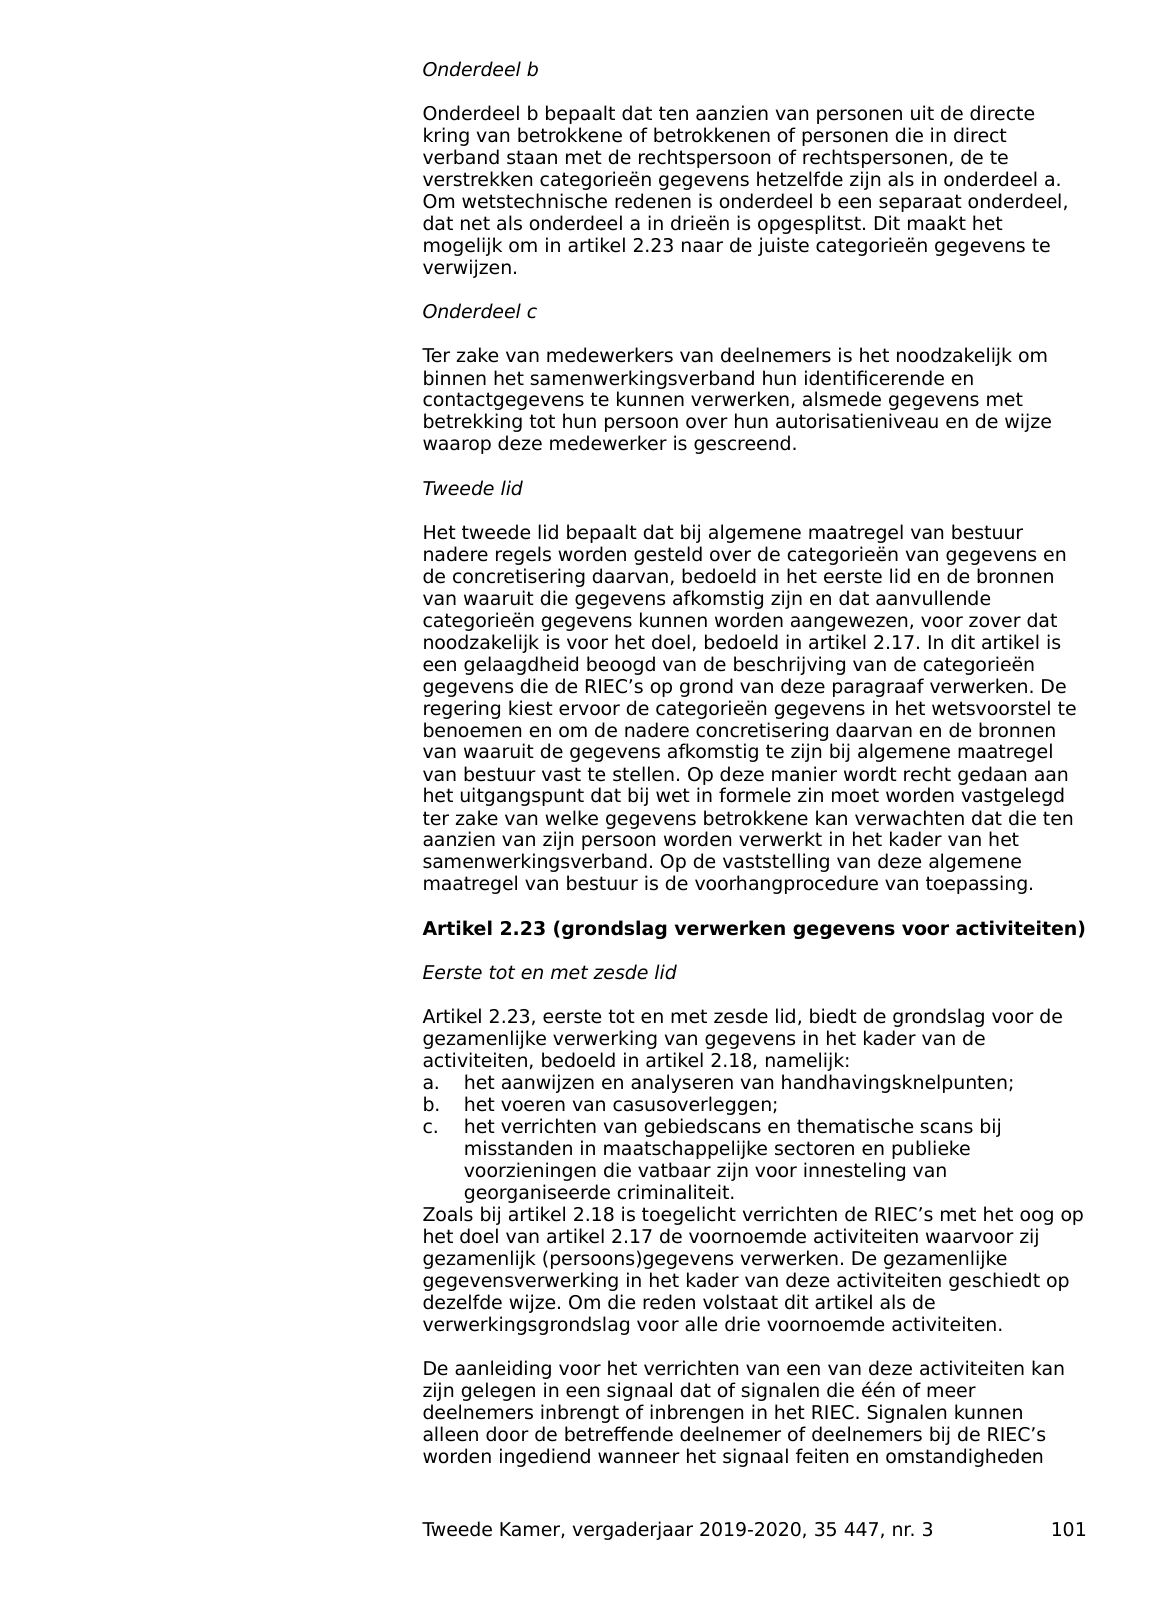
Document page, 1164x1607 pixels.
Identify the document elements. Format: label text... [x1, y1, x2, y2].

subtitle Eerste tot en met zesde lid [422, 962, 1087, 984]
text Zoals bij artikel 2.18 is toegelicht verrichten de RIEC’s met het oog op het doel van artikel 2.17 de voornoemde activiteiten waarvoor zij gezamenlijk (persoons)gegevens verwerken. De gezamenlijke gegevensverwerking in het kader van deze activiteiten geschiedt op dezelfde wijze. Om die reden volstaat dit artikel als de verwerkingsgrondslag voor alle drie voornoemde activiteiten. [422, 1204, 1087, 1336]
subtitle Onderdeel b [422, 59, 1087, 81]
text Artikel 2.23, eerste tot en met zesde lid, biedt de grondslag voor de gezamenlijke verwerking van gegevens in het kader van de activiteiten, bedoeld in artikel 2.18, namelijk: [422, 1006, 1087, 1072]
text Onderdeel b bepaalt dat ten aanzien van personen uit de directe kring van betrokkene of betrokkenen of personen die in direct verband staan met de rechtspersoon of rechtspersonen, de te verstrekken categorieën gegevens hetzelfde zijn als in onderdeel a. [422, 103, 1087, 191]
text Om wetstechnische redenen is onderdeel b een separaat onderdeel, dat net als onderdeel a in drieën is opgesplitst. Dit maakt het mogelijk om in artikel 2.23 naar de juiste categorieën gegevens te verwijzen. [422, 191, 1087, 279]
subtitle Onderdeel c [422, 301, 1087, 323]
text Het tweede lid bepaalt dat bij algemene maatregel van bestuur nadere regels worden gesteld over de categorieën van gegevens en de concretisering daarvan, bedoeld in het eerste lid en de bronnen van waaruit die gegevens afkomstig zijn en dat aanvullende categorieën gegevens kunnen worden aangewezen, voor zover dat noodzakelijk is voor het doel, bedoeld in artikel 2.17. In dit artikel is een gelaagdheid beoogd van de beschrijving van de categorieën gegevens die de RIEC’s op grond van deze paragraaf verwerken. De regering kiest ervoor de categorieën gegevens in het wetsvoorstel te benoemen en om de nadere concretisering daarvan en de bronnen van waaruit de gegevens afkomstig te zijn bij algemene maatregel van bestuur vast te stellen. Op deze manier wordt recht gedaan aan het uitgangspunt dat bij wet in formele zin moet worden vastgelegd ter zake van welke gegevens betrokkene kan verwachten dat die ten aanzien van zijn persoon worden verwerkt in het kader van het samenwerkingsverband. Op de vaststelling van deze algemene maatregel van bestuur is de voorhangprocedure van toepassing. [422, 522, 1087, 895]
text b. het voeren van casusoverleggen; [422, 1094, 1087, 1116]
text a. het aanwijzen en analyseren van handhavingsknelpunten; [422, 1072, 1087, 1094]
subtitle Artikel 2.23 (grondslag verwerken gegevens voor activiteiten) [422, 917, 1087, 939]
subtitle Tweede lid [422, 477, 1087, 499]
text De aanleiding voor het verrichten van een van deze activiteiten kan zijn gelegen in een signaal dat of signalen die één of meer deelnemers inbrengt of inbrengen in het RIEC. Signalen kunnen alleen door de betreffende deelnemer of deelnemers bij de RIEC’s worden ingediend wanneer het signaal feiten en omstandigheden [422, 1358, 1087, 1468]
text Ter zake van medewerkers van deelnemers is het noodzakelijk om binnen het samenwerkingsverband hun identificerende en contactgegevens te kunnen verwerken, alsmede gegevens met betrekking tot hun persoon over hun autorisatieniveau en de wijze waarop deze medewerker is gescreend. [422, 345, 1087, 455]
text c. het verrichten van gebiedscans en thematische scans bij misstanden in maatschappelijke sectoren en publieke voorzieningen die vatbaar zijn voor innesteling van georganiseerde criminaliteit. [422, 1116, 1087, 1204]
